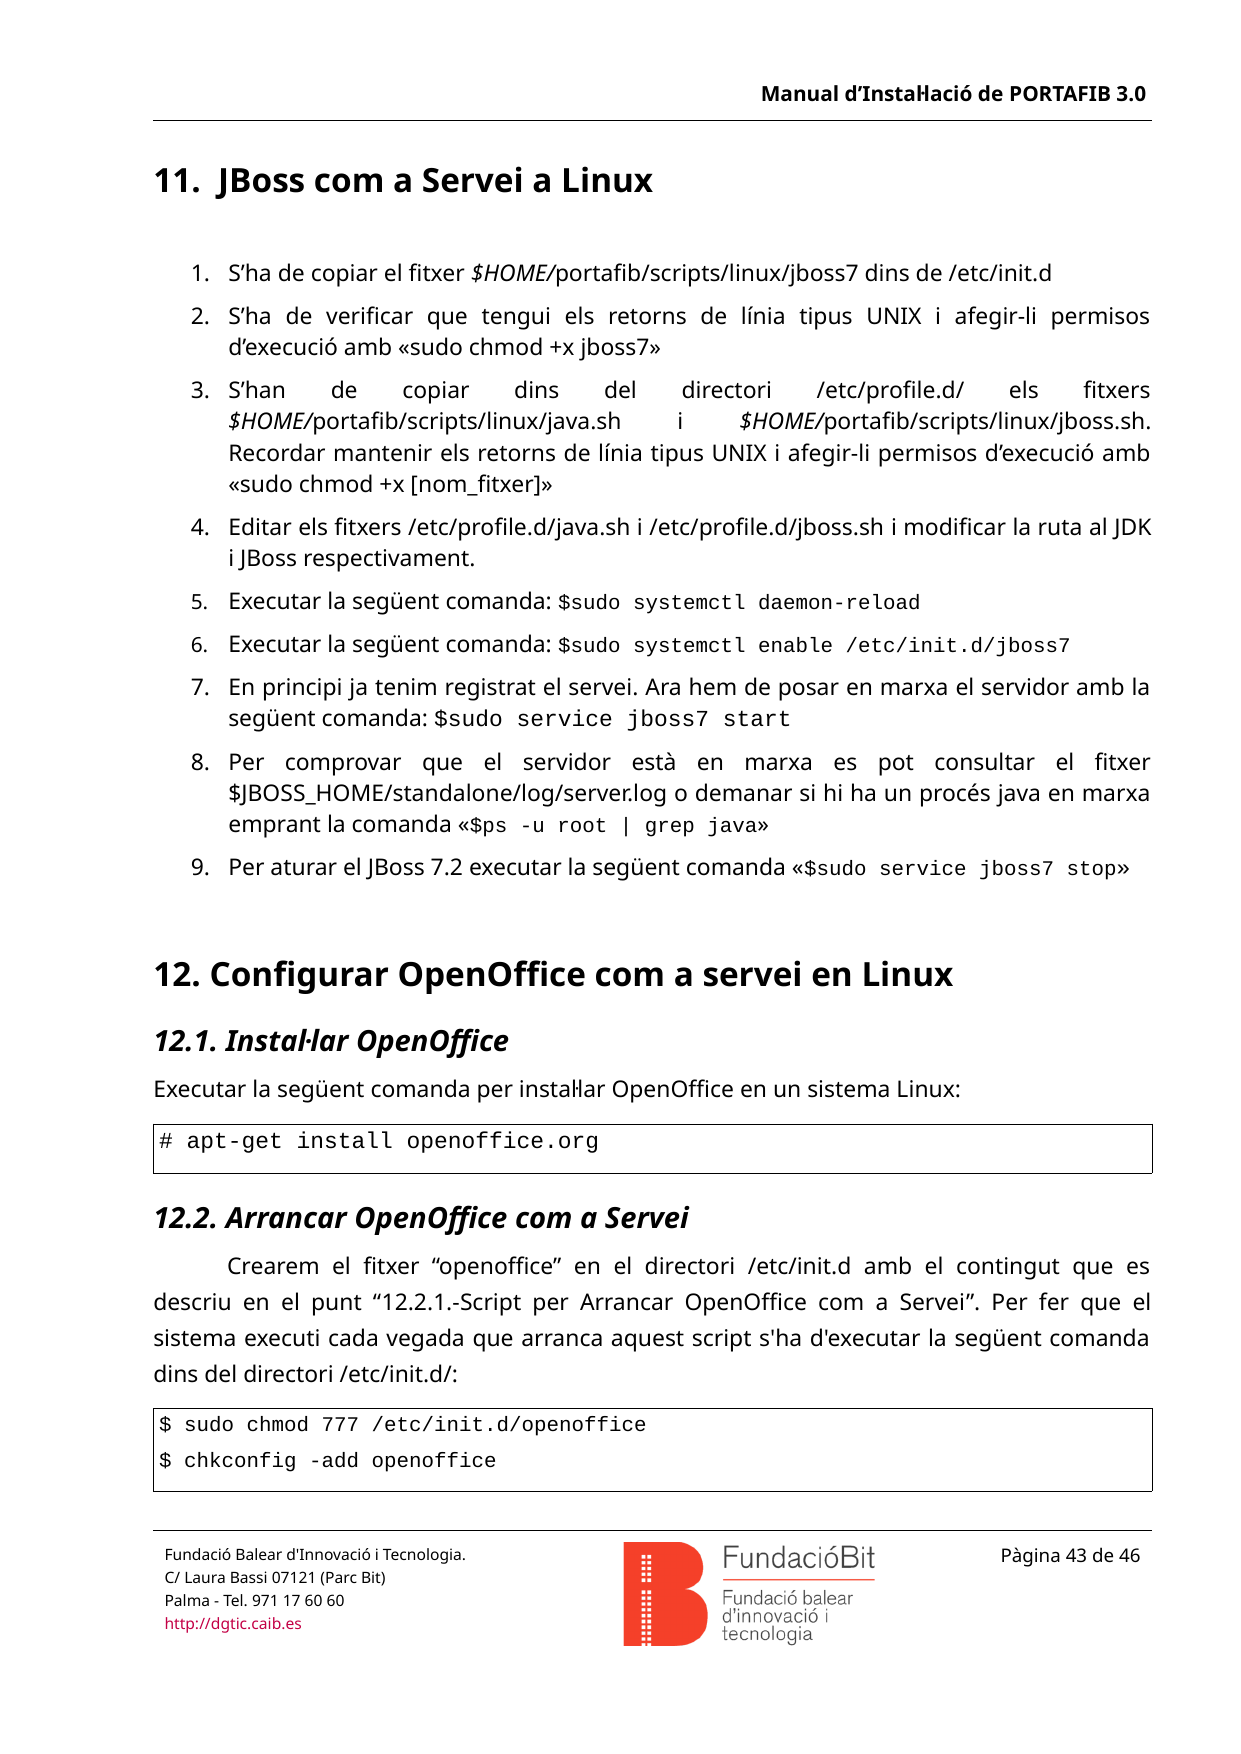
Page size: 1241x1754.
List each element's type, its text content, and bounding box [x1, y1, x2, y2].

text Crearem el fitxer “openoffice” en el directori /etc/init.d amb el contingut que es descriu en el punt “12.2.1.-Script per Arrancar OpenOffice com a Servei”. Per fer que el sistema executi cada vegada que arranca aquest script s'ha d'executar la següent comanda dins del directori /etc/init.d/: [153, 1250, 1152, 1389]
table_header $ sudo chmod 777 /etc/init.d/openoffice $ chkconfig -add openoffice [154, 1409, 1152, 1491]
text Executar la següent comanda per instal·lar OpenOffice en un sistema Linux: [153, 1073, 1152, 1104]
table_header # apt-get install openoffice.org [154, 1125, 1152, 1173]
list Executar la següent comanda: $sudo systemctl enable /etc/init.d/jboss7 [191, 628, 1152, 659]
picture [623, 1542, 875, 1646]
list Editar els fitxers /etc/profile.d/java.sh i /etc/profile.d/jboss.sh i modificar la ruta al JDK i JBoss respectivament. [191, 511, 1152, 573]
list En principi ja tenim registrat el servei. Ara hem de posar en marxa el servidor amb la següent comanda: $sudo service jboss7 start [191, 671, 1152, 734]
subtitle Arrancar OpenOffice com a Servei [153, 1198, 1152, 1237]
list Executar la següent comanda: $sudo systemctl daemon-reload [191, 585, 1152, 616]
list S’han de copiar dins del directori /etc/profile.d/ els fitxers $HOME/portafib/scripts/linux/java.sh i $HOME/portafib/scripts/linux/jboss.sh. Recordar mantenir els retorns de línia tipus UNIX i afegir-li permisos d’execució amb «sudo chmod +x [nom_fitxer]» [191, 374, 1152, 499]
list S’ha de copiar el fitxer $HOME/portafib/scripts/linux/jboss7 dins de /etc/init.d [191, 257, 1152, 288]
subtitle Configurar OpenOffice com a servei en Linux [153, 950, 1152, 996]
subtitle JBoss com a Servei a Linux [153, 156, 1152, 202]
list Per aturar el JBoss 7.2 executar la següent comanda «$sudo service jboss7 stop» [191, 851, 1152, 882]
subtitle Instal·lar OpenOffice [153, 1021, 1152, 1060]
list S’ha de verificar que tengui els retorns de línia tipus UNIX i afegir-li permisos d’execució amb «sudo chmod +x jboss7» [191, 300, 1152, 362]
list Per comprovar que el servidor està en marxa es pot consultar el fitxer $JBOSS_HOME/standalone/log/server.log o demanar si hi ha un procés java en marxa emprant la comanda «$ps -u root | grep java» [191, 745, 1152, 839]
